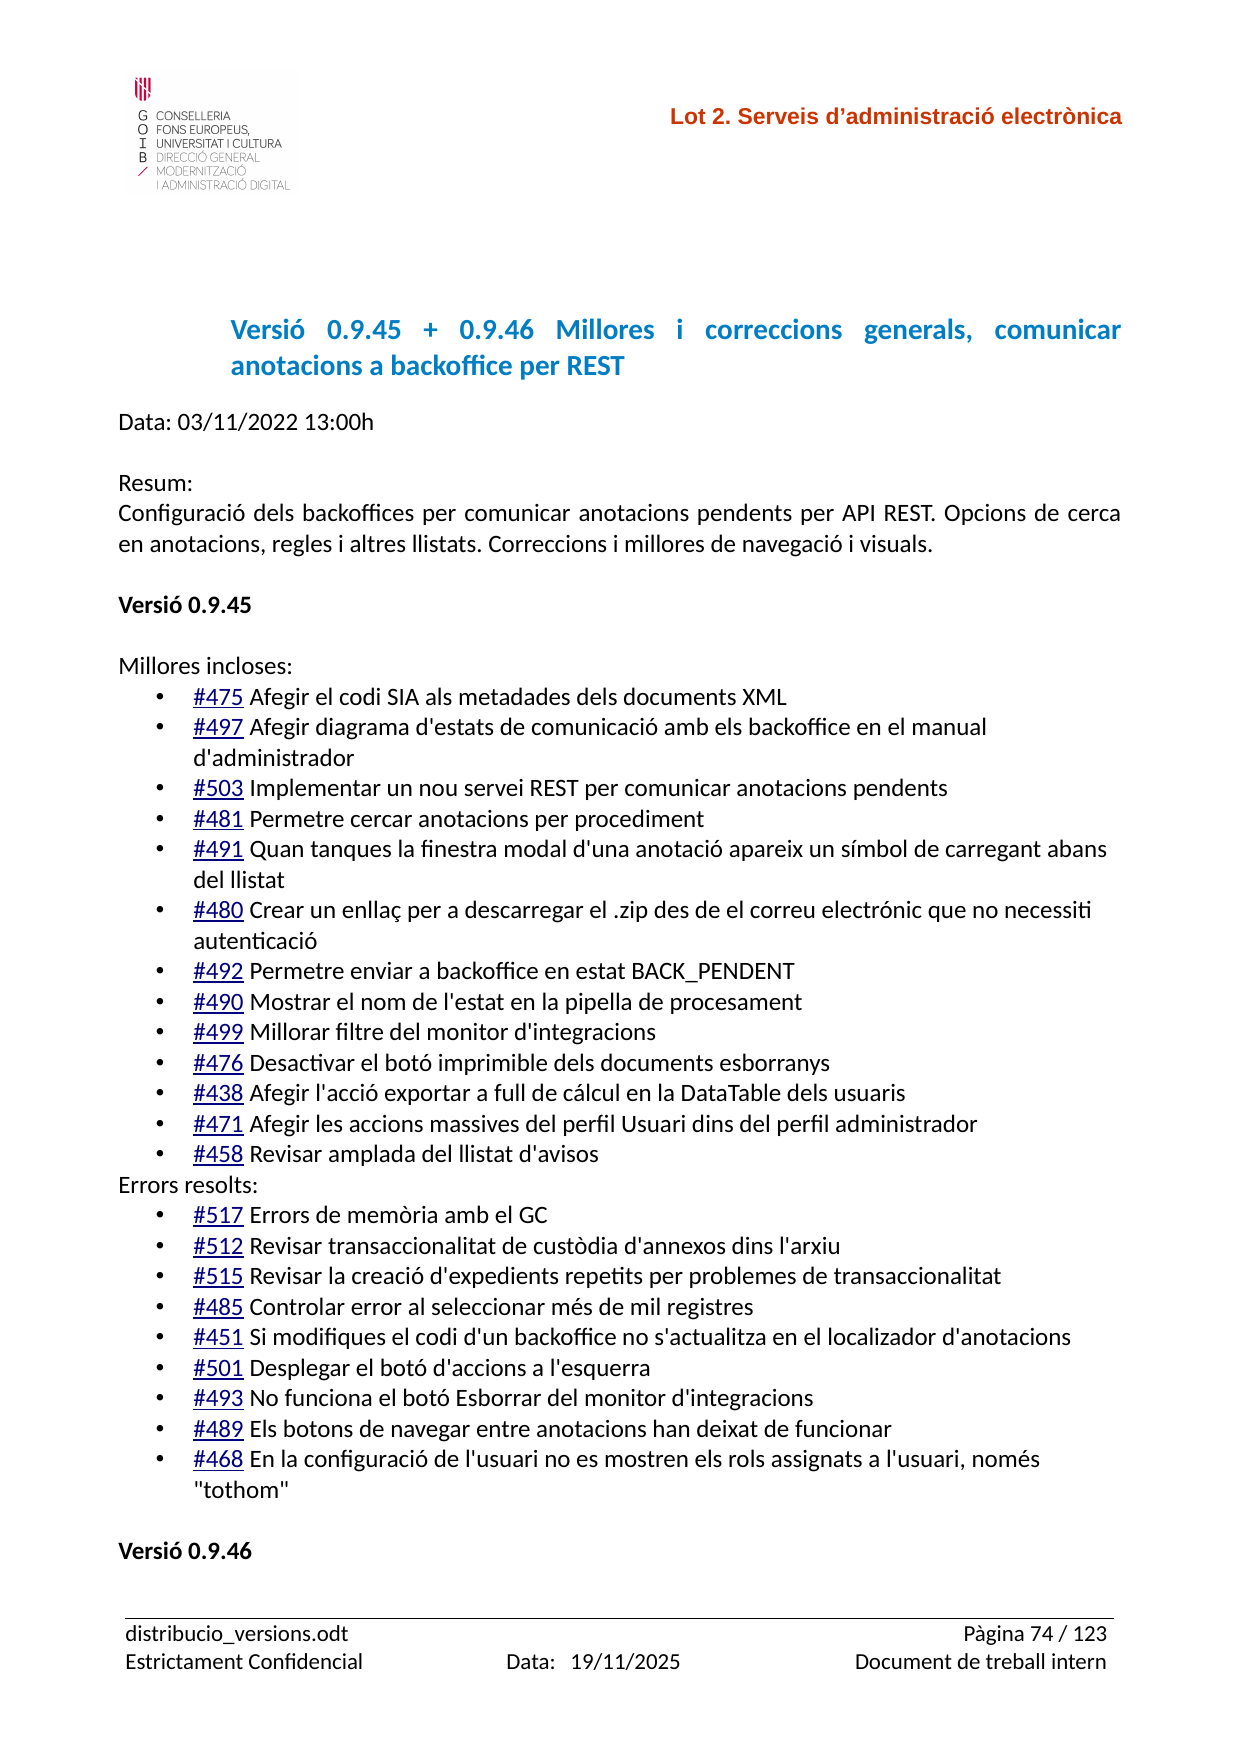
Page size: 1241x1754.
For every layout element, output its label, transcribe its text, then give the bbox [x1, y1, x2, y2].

list #438 Afegir l'acció exportar a full de cálcul en la DataTable dels usuaris [156, 1077, 1122, 1108]
list #497 Afegir diagrama d'estats de comunicació amb els backoffice en el manual d'administrador [156, 711, 1122, 772]
subtitle Versió 0.9.45 + 0.9.46 Millores i correccions generals, comunicar anotacions a backoffice per REST [153, 311, 1122, 382]
list #515 Revisar la creació d'expedients repetits per problemes de transaccionalitat [156, 1261, 1122, 1291]
list #458 Revisar amplada del llistat d'avisos [156, 1138, 1122, 1169]
list #491 Quan tanques la finestra modal d'una anotació apareix un símbol de carregant abans del llistat [156, 833, 1122, 894]
list #476 Desactivar el botó imprimible dels documents esborranys [156, 1047, 1122, 1077]
list #480 Crear un enllaç per a descarregar el .zip des de el correu electrónic que no necessiti autenticació [156, 894, 1122, 955]
list #489 Els botons de navegar entre anotacions han deixat de funcionar [156, 1413, 1122, 1444]
text Millores incloses: [118, 650, 1122, 681]
list #471 Afegir les accions massives del perfil Usuari dins del perfil administrador [156, 1108, 1122, 1138]
text Versió 0.9.46 [118, 1535, 1122, 1566]
list #517 Errors de memòria amb el GC [156, 1199, 1122, 1230]
list #492 Permetre enviar a backoffice en estat BACK_PENDENT [156, 955, 1122, 986]
list #503 Implementar un nou servei REST per comunicar anotacions pendents [156, 772, 1122, 803]
text Configuració dels backoffices per comunicar anotacions pendents per API REST. Opcions de cerca en anotacions, regles i altres llistats. Correccions i millores de navegació i visuals. [118, 497, 1122, 558]
list #468 En la configuració de l'usuari no es mostren els rols assignats a l'usuari, només "tothom" [156, 1444, 1122, 1505]
picture [126, 70, 299, 197]
list #475 Afegir el codi SIA als metadades dels documents XML [156, 681, 1122, 711]
text Data: 03/11/2022 13:00h [118, 406, 1122, 436]
text Resum: [118, 467, 1122, 497]
list #451 Si modifiques el codi d'un backoffice no s'actualitza en el localizador d'anotacions [156, 1322, 1122, 1352]
list #512 Revisar transaccionalitat de custòdia d'annexos dins l'arxiu [156, 1230, 1122, 1261]
list #481 Permetre cercar anotacions per procediment [156, 803, 1122, 833]
list #501 Desplegar el botó d'accions a l'esquerra [156, 1352, 1122, 1383]
list #493 No funciona el botó Esborrar del monitor d'integracions [156, 1383, 1122, 1413]
list #499 Millorar filtre del monitor d'integracions [156, 1016, 1122, 1047]
text Errors resolts: [118, 1169, 1122, 1199]
list #485 Controlar error al seleccionar més de mil registres [156, 1291, 1122, 1322]
text Versió 0.9.45 [118, 589, 1122, 619]
list #490 Mostrar el nom de l'estat en la pipella de procesament [156, 986, 1122, 1016]
